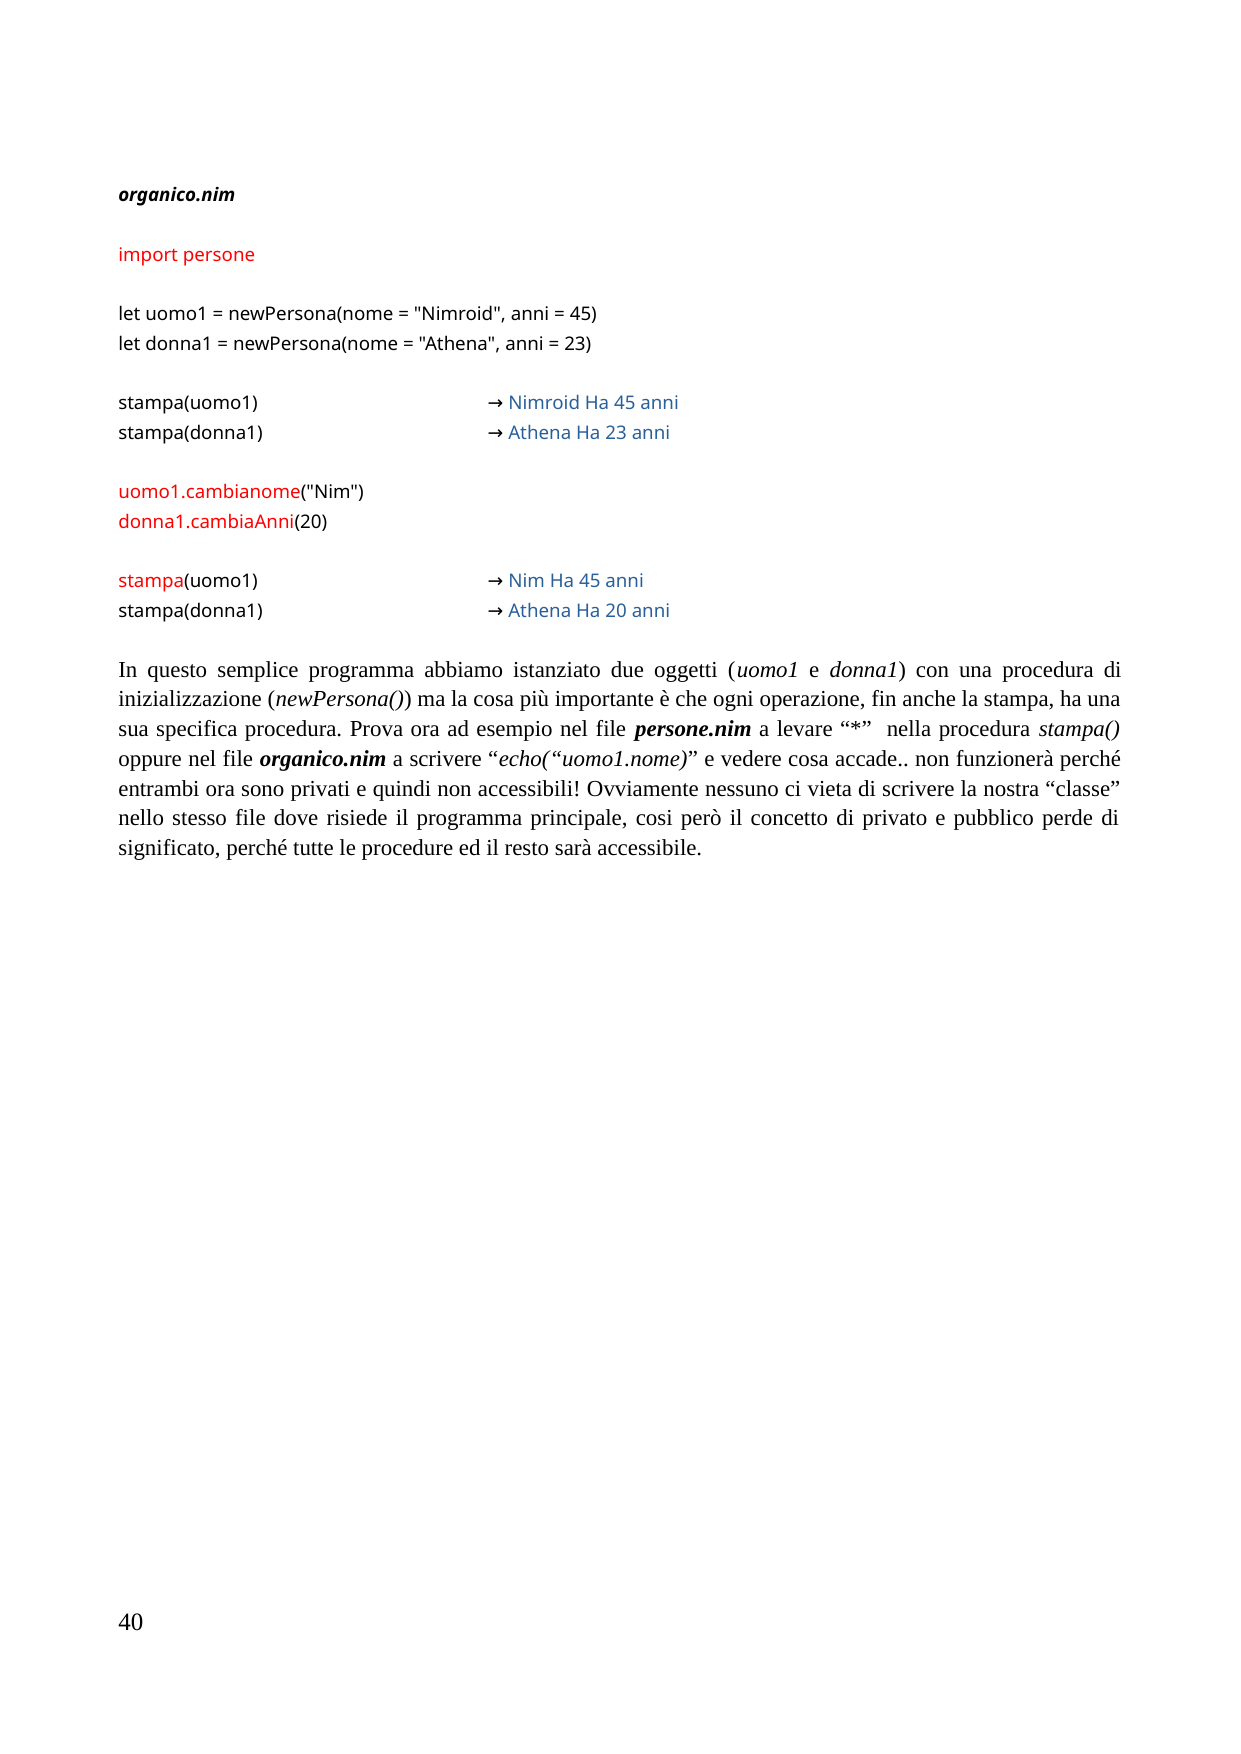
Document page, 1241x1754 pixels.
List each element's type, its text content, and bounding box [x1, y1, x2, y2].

text organico.nim [118, 177, 1122, 207]
text let uomo1 = newPersona(nome = "Nimroid", anni = 45) [118, 296, 1122, 326]
text In questo semplice programma abbiamo istanziato due oggetti (uomo1 e donna1) con una procedura di inizializzazione (newPersona()) ma la cosa più importante è che ogni operazione, fin anche la stampa, ha una sua specifica procedura. Prova ora ad esempio nel file persone.nim a levare “*” nella procedura stampa() oppure nel file organico.nim a scrivere “echo(“uomo1.nome)” e vedere cosa accade.. non funzionerà perché entrambi ora sono privati e quindi non accessibili! Ovviamente nessuno ci vieta di scrivere la nostra “classe” nello stesso file dove risiede il programma principale, cosi però il concetto di privato e pubblico perde di significato, perché tutte le procedure ed il resto sarà accessibile. [118, 652, 1122, 860]
text import persone [118, 237, 1122, 267]
text uomo1.cambianome("Nim") [118, 474, 1122, 504]
text stampa(donna1) → Athena Ha 20 anni [118, 593, 1122, 623]
text stampa(donna1) → Athena Ha 23 anni [118, 415, 1122, 445]
text stampa(uomo1) → Nimroid Ha 45 anni [118, 385, 1122, 415]
text donna1.cambiaAnni(20) [118, 504, 1122, 534]
text stampa(uomo1) → Nim Ha 45 anni [118, 563, 1122, 593]
text let donna1 = newPersona(nome = "Athena", anni = 23) [118, 326, 1122, 356]
